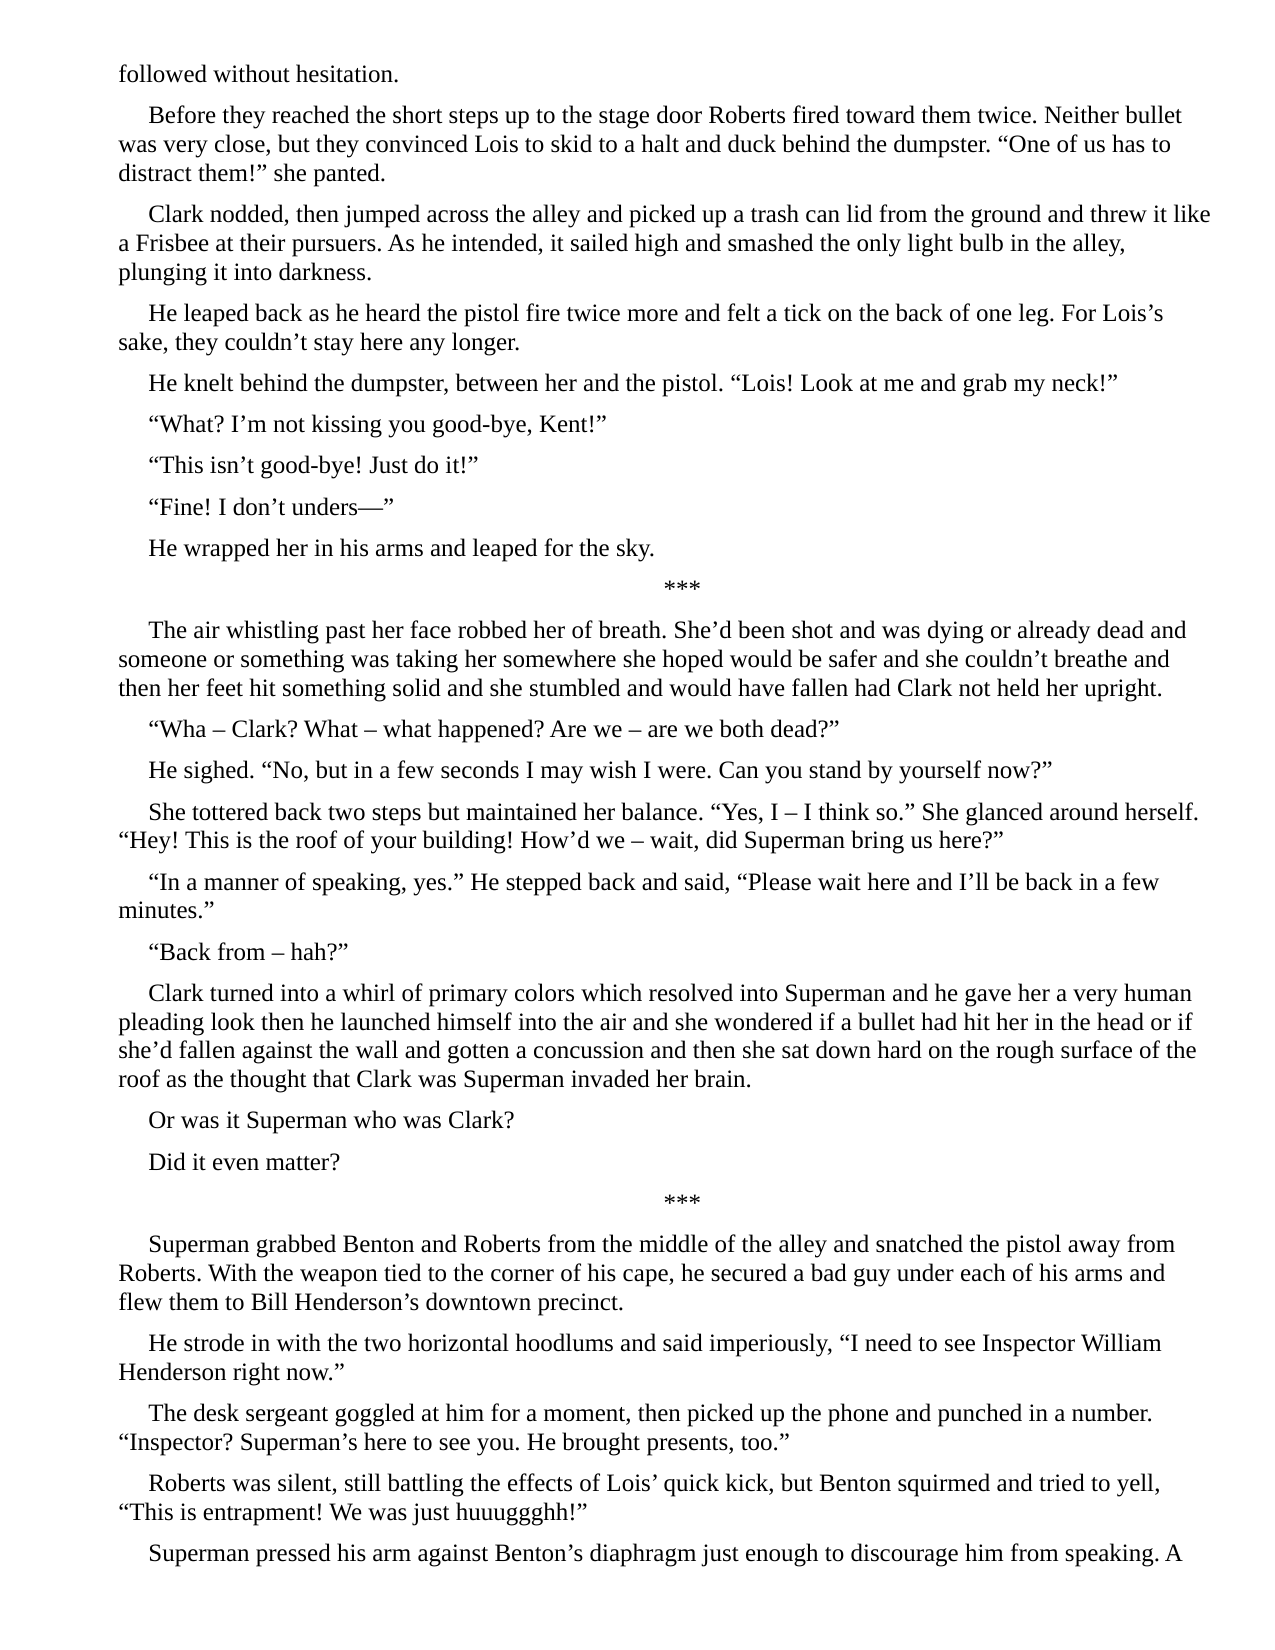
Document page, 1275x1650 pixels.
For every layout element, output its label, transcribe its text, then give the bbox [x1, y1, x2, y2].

text “This isn’t good-bye! Just do it!” [118, 450, 1216, 479]
text Or was it Superman who was Clark? [118, 1105, 1216, 1134]
text The desk sergeant goggled at him for a moment, then picked up the phone and punched in a number. “Inspector? Superman’s here to see you. He brought presents, too.” [118, 1398, 1216, 1455]
text Clark turned into a whirl of primary colors which resolved into Superman and he gave her a very human pleading look then he launched himself into the air and she wondered if a bullet had hit her in the head or if she’d fallen against the wall and gotten a concussion and then she sat down hard on the rough surface of the roof as the thought that Clark was Superman invaded her brain. [118, 978, 1216, 1093]
text The air whistling past her face robbed her of breath. She’d been shot and was dying or already dead and someone or something was taking her somewhere she hoped would be safer and she couldn’t breathe and then her feet hit something solid and she stumbled and would have fallen had Clark not held her upright. [118, 615, 1216, 702]
text He leaped back as he heard the pistol fire twice more and felt a tick on the back of one leg. For Lois’s sake, they couldn’t stay here any longer. [118, 298, 1216, 355]
text “In a manner of speaking, yes.” He stepped back and said, “Please wait here and I’ll be back in a few minutes.” [118, 867, 1216, 924]
text She tottered back two steps but maintained her balance. “Yes, I – I think so.” She glanced around herself. “Hey! This is the roof of your building! How’d we – wait, did Superman bring us here?” [118, 797, 1216, 854]
text Clark nodded, then jumped across the alley and picked up a trash can lid from the ground and threw it like a Frisbee at their pursuers. As he intended, it sailed high and smashed the only light bulb in the alley, plunging it into darkness. [118, 199, 1216, 285]
text *** [118, 1188, 1216, 1217]
text followed without hesitation. [118, 59, 1216, 88]
text He sighed. “No, but in a few seconds I may wish I were. Can you stand by yourself now?” [118, 755, 1216, 784]
text “Wha – Clark? What – what happened? Are we – are we both dead?” [118, 714, 1216, 743]
text Did it even matter? [118, 1147, 1216, 1175]
text “Back from – hah?” [118, 937, 1216, 965]
text He wrapped her in his arms and leaped for the sky. [118, 533, 1216, 562]
text “What? I’m not kissing you good-bye, Kent!” [118, 409, 1216, 438]
text He knelt behind the dumpster, between her and the pistol. “Lois! Look at me and grab my neck!” [118, 368, 1216, 397]
text Roberts was silent, still battling the effects of Lois’ quick kick, but Benton squirmed and tried to yell, “This is entrapment! We was just huuuggghh!” [118, 1468, 1216, 1525]
text Superman pressed his arm against Benton’s diaphragm just enough to discourage him from speaking. A [118, 1538, 1216, 1567]
text Superman grabbed Benton and Roberts from the middle of the alley and snatched the pistol away from Roberts. With the weapon tied to the corner of his cape, he secured a bad guy under each of his arms and flew them to Bill Henderson’s downtown precinct. [118, 1229, 1216, 1315]
text Before they reached the short steps up to the stage door Roberts fired toward them twice. Neither bullet was very close, but they convinced Lois to skid to a halt and duck behind the dumpster. “One of us has to distract them!” she panted. [118, 100, 1216, 187]
text *** [118, 574, 1216, 603]
text He strode in with the two horizontal hoodlums and said imperiously, “I need to see Inspector William Henderson right now.” [118, 1328, 1216, 1385]
text “Fine! I don’t unders—” [118, 492, 1216, 520]
